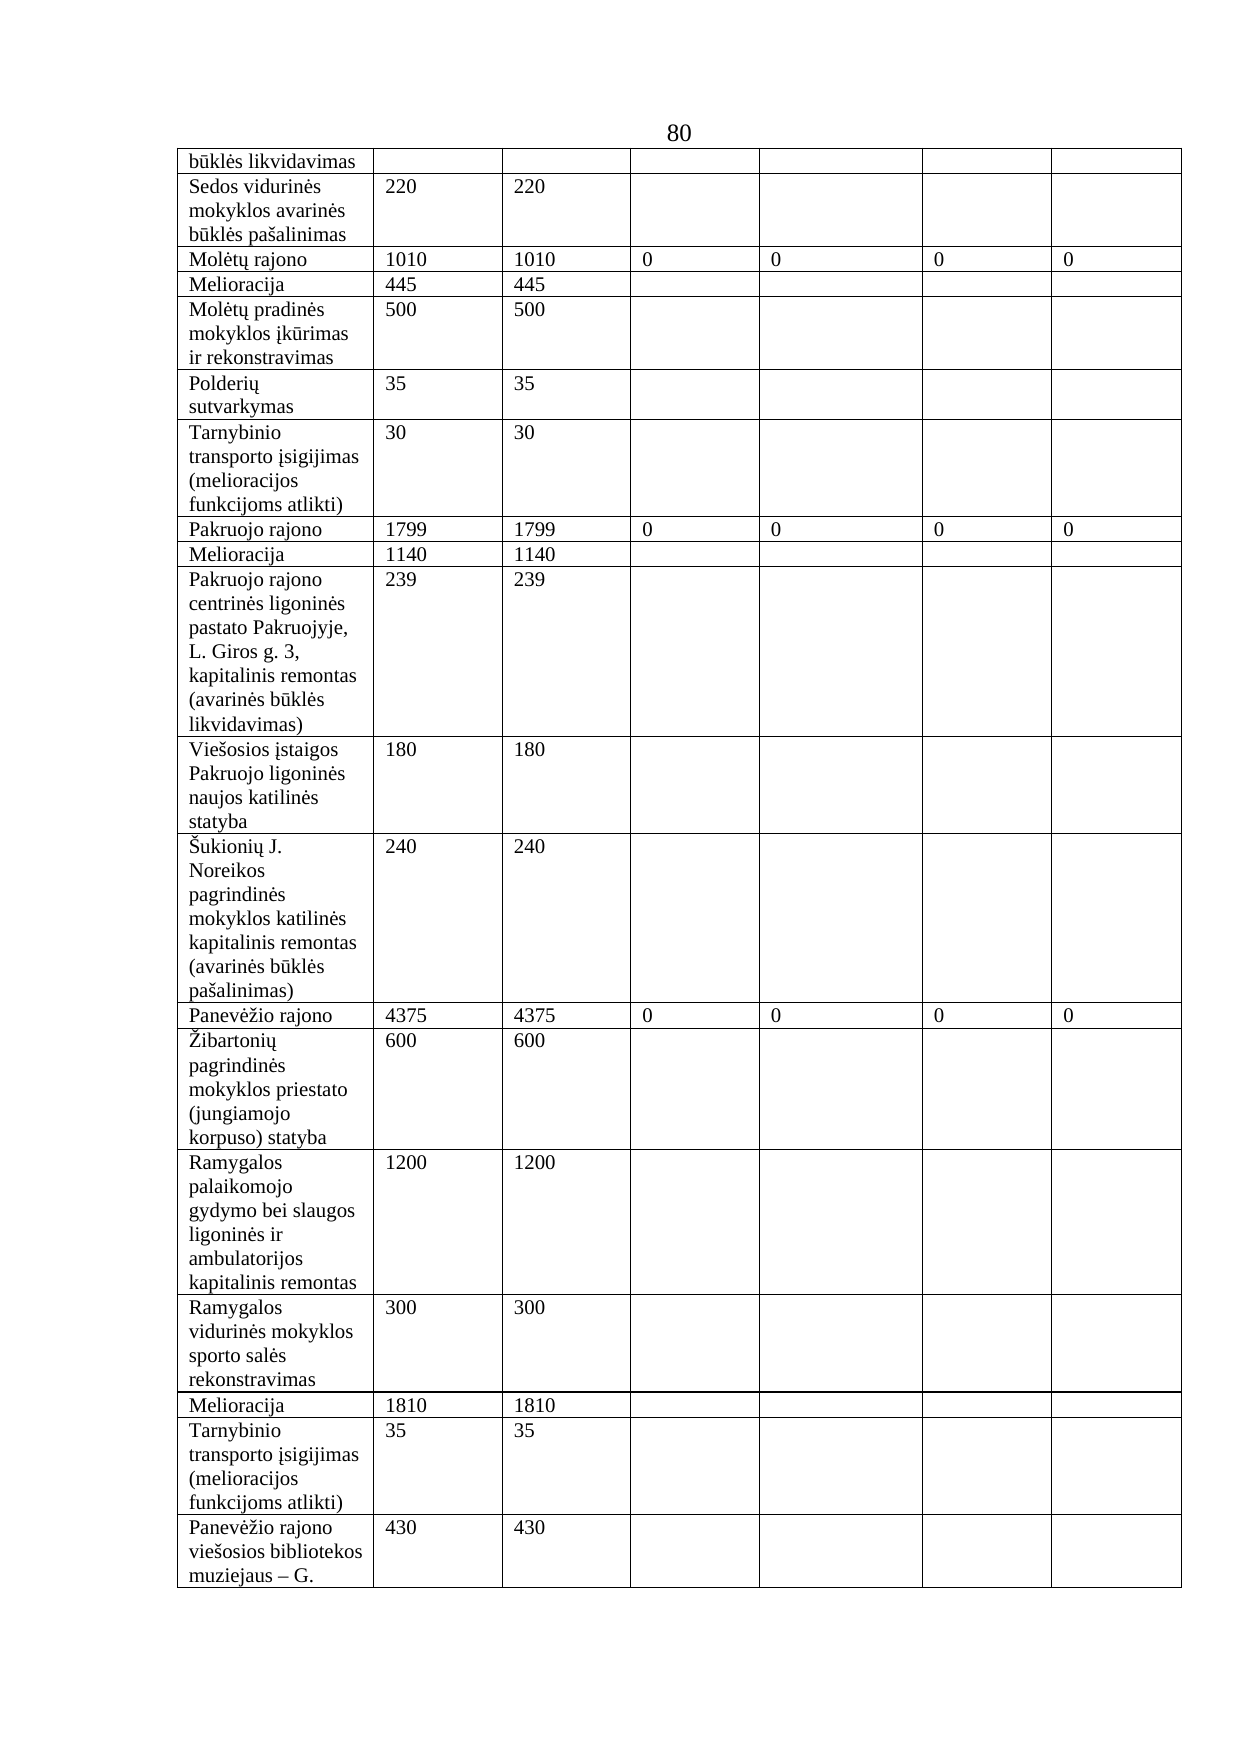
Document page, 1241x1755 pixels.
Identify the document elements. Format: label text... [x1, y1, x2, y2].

table_cell Melioracija [178, 542, 373, 566]
table_cell 30 [503, 420, 630, 516]
table_cell 600 [374, 1029, 502, 1149]
table_cell 35 [503, 370, 630, 418]
table_cell 0 [631, 517, 759, 541]
table_cell [923, 834, 1051, 1002]
table_cell [760, 567, 922, 736]
table_cell Ramygalos vidurinės mokyklos sporto salės rekonstravimas [178, 1295, 373, 1391]
table_cell Melioracija [178, 1393, 373, 1417]
table_cell 300 [374, 1295, 502, 1391]
table_cell 180 [374, 737, 502, 833]
table_cell [923, 297, 1051, 369]
table_cell [923, 1418, 1051, 1514]
table_cell 0 [923, 517, 1051, 541]
table_cell 0 [1052, 1003, 1181, 1027]
table_cell 35 [503, 1418, 630, 1514]
table_cell [760, 1295, 922, 1391]
table_cell [631, 272, 759, 296]
table_cell Šukionių J. Noreikos pagrindinės mokyklos katilinės kapitalinis remontas (avarinės būklės pašalinimas) [178, 834, 373, 1002]
table_cell [923, 174, 1051, 246]
table_cell [631, 174, 759, 246]
table_cell [760, 1515, 922, 1587]
table_cell [760, 272, 922, 296]
table_cell 1799 [374, 517, 502, 541]
table_cell 1200 [374, 1150, 502, 1294]
table_cell 1010 [374, 247, 502, 271]
table_cell 180 [503, 737, 630, 833]
table_cell [760, 149, 922, 173]
table_cell 0 [1052, 517, 1181, 541]
table_cell [923, 542, 1051, 566]
table_cell Ramygalos palaikomojo gydymo bei slaugos ligoninės ir ambulatorijos kapitalinis remontas [178, 1150, 373, 1294]
table_cell [1052, 1393, 1181, 1417]
table_cell 239 [374, 567, 502, 736]
table_cell [1052, 1515, 1181, 1587]
table_cell 240 [374, 834, 502, 1002]
table_cell 4375 [374, 1003, 502, 1027]
table_cell 0 [760, 247, 922, 271]
table_cell [760, 542, 922, 566]
table_cell [631, 834, 759, 1002]
table_cell 1200 [503, 1150, 630, 1294]
table_cell 0 [760, 1003, 922, 1027]
table_cell [760, 1150, 922, 1294]
table_cell [923, 420, 1051, 516]
table_cell [760, 174, 922, 246]
table_cell [760, 1393, 922, 1417]
table_cell 220 [503, 174, 630, 246]
table_cell 0 [1052, 247, 1181, 271]
table_cell [631, 737, 759, 833]
table_cell 0 [760, 517, 922, 541]
table_cell 0 [923, 247, 1051, 271]
table_cell 1810 [374, 1393, 502, 1417]
table_cell [923, 567, 1051, 736]
table_cell [1052, 1418, 1181, 1514]
table_cell 35 [374, 1418, 502, 1514]
table_cell [374, 149, 502, 173]
table_cell Panevėžio rajono viešosios bibliotekos muziejaus – G. [178, 1515, 373, 1587]
table_cell Molėtų rajono [178, 247, 373, 271]
table_cell [923, 370, 1051, 418]
table_cell [923, 1393, 1051, 1417]
table_cell Tarnybinio transporto įsigijimas (melioracijos funkcijoms atlikti) [178, 420, 373, 516]
table_cell 0 [631, 1003, 759, 1027]
table_cell [760, 737, 922, 833]
table_cell Viešosios įstaigos Pakruojo ligoninės naujos katilinės statyba [178, 737, 373, 833]
table_cell [760, 1418, 922, 1514]
table_cell [631, 1515, 759, 1587]
table_cell būklės likvidavimas [178, 149, 373, 173]
table_cell [1052, 1029, 1181, 1149]
table_cell Panevėžio rajono [178, 1003, 373, 1027]
table_cell [1052, 1295, 1181, 1391]
table_cell [923, 272, 1051, 296]
table_cell [923, 1029, 1051, 1149]
table_cell Molėtų pradinės mokyklos įkūrimas ir rekonstravimas [178, 297, 373, 369]
table_cell Melioracija [178, 272, 373, 296]
table_cell [760, 370, 922, 418]
table_cell [1052, 1150, 1181, 1294]
table_cell 35 [374, 370, 502, 418]
table_cell [923, 149, 1051, 173]
table_cell [631, 1418, 759, 1514]
table_cell [1052, 567, 1181, 736]
table_cell [1052, 272, 1181, 296]
table_cell [631, 149, 759, 173]
table_cell 430 [374, 1515, 502, 1587]
table_cell [923, 737, 1051, 833]
table_cell [631, 1150, 759, 1294]
table_cell 0 [923, 1003, 1051, 1027]
table_cell [1052, 149, 1181, 173]
table_cell [631, 1029, 759, 1149]
table_cell [1052, 297, 1181, 369]
table_cell [923, 1295, 1051, 1391]
table_cell 240 [503, 834, 630, 1002]
table_cell Pakruojo rajono centrinės ligoninės pastato Pakruojyje, L. Giros g. 3, kapitalinis remontas (avarinės būklės likvidavimas) [178, 567, 373, 736]
table_cell 1799 [503, 517, 630, 541]
table_cell [503, 149, 630, 173]
table_cell 239 [503, 567, 630, 736]
table_cell [631, 370, 759, 418]
table_cell [631, 420, 759, 516]
table_cell 4375 [503, 1003, 630, 1027]
table_cell 300 [503, 1295, 630, 1391]
table_cell [631, 567, 759, 736]
table_cell [1052, 737, 1181, 833]
table_cell 1810 [503, 1393, 630, 1417]
table_cell [923, 1515, 1051, 1587]
table_cell [631, 1393, 759, 1417]
table_cell 600 [503, 1029, 630, 1149]
table_cell 500 [374, 297, 502, 369]
table_cell 445 [503, 272, 630, 296]
table_cell [760, 834, 922, 1002]
table_cell [923, 1150, 1051, 1294]
table_cell 1140 [374, 542, 502, 566]
table_cell Polderių sutvarkymas [178, 370, 373, 418]
table_cell [631, 542, 759, 566]
table_cell [1052, 174, 1181, 246]
table_cell 30 [374, 420, 502, 516]
table_cell 1010 [503, 247, 630, 271]
table_cell [631, 297, 759, 369]
table_cell 220 [374, 174, 502, 246]
table_cell 445 [374, 272, 502, 296]
table_cell Pakruojo rajono [178, 517, 373, 541]
table_cell [760, 297, 922, 369]
table_cell Sedos vidurinės mokyklos avarinės būklės pašalinimas [178, 174, 373, 246]
table_cell [1052, 370, 1181, 418]
table_cell [631, 1295, 759, 1391]
table_cell Tarnybinio transporto įsigijimas (melioracijos funkcijoms atlikti) [178, 1418, 373, 1514]
table_cell [760, 420, 922, 516]
table_cell 1140 [503, 542, 630, 566]
table_cell [760, 1029, 922, 1149]
table_cell 430 [503, 1515, 630, 1587]
table_cell 0 [631, 247, 759, 271]
table_cell 500 [503, 297, 630, 369]
table_cell Žibartonių pagrindinės mokyklos priestato (jungiamojo korpuso) statyba [178, 1029, 373, 1149]
table_cell [1052, 420, 1181, 516]
table_cell [1052, 542, 1181, 566]
table_cell [1052, 834, 1181, 1002]
